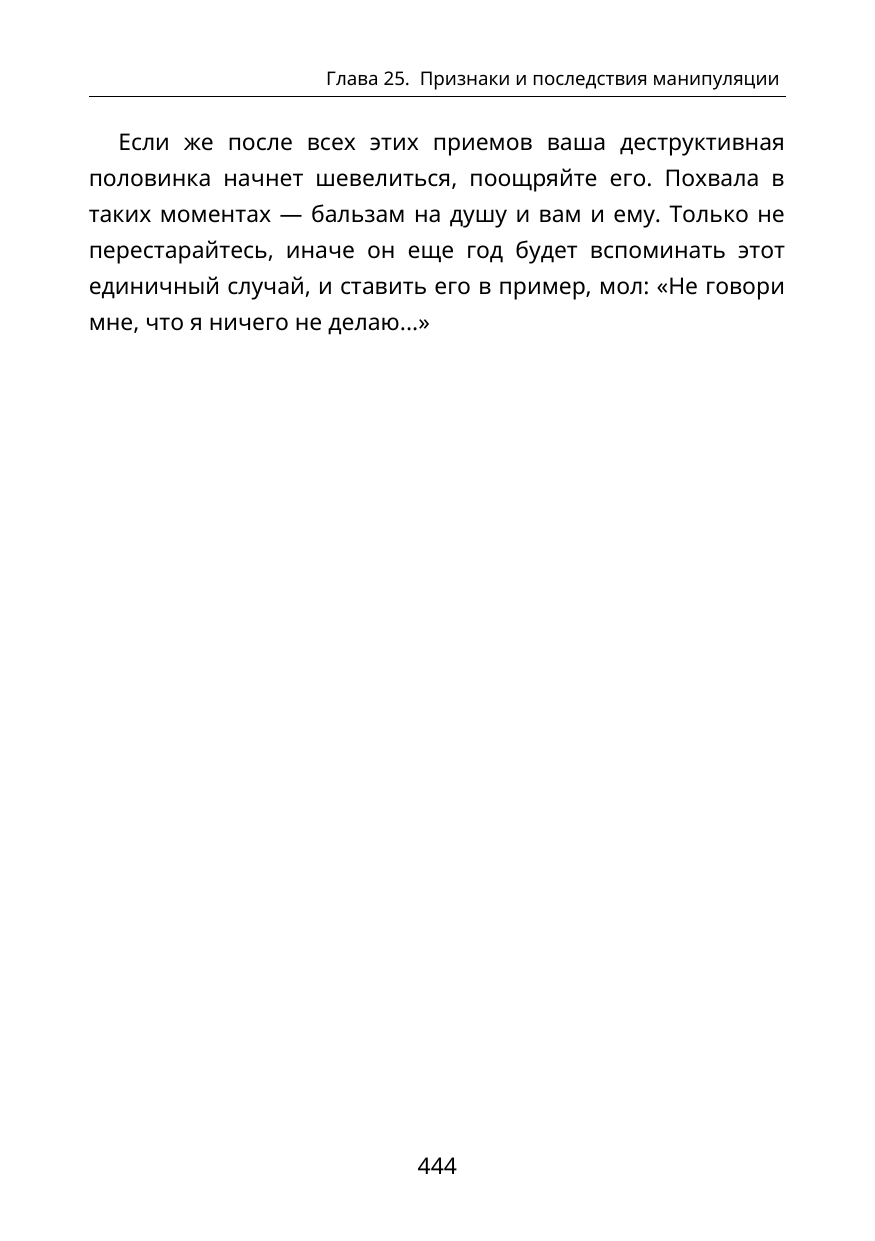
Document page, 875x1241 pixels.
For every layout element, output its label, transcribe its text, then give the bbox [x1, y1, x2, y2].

text Если же после всех этих приемов ваша деструктивная половинка начнет шевелиться, поощряйте его. Похвала в таких моментах — бальзам на душу и вам и ему. Только не перестарайтесь, иначе он еще год будет вспоминать этот единичный случай, и ставить его в пример, мол: «Не говори мне, что я ничего не делаю...» [88, 126, 786, 337]
